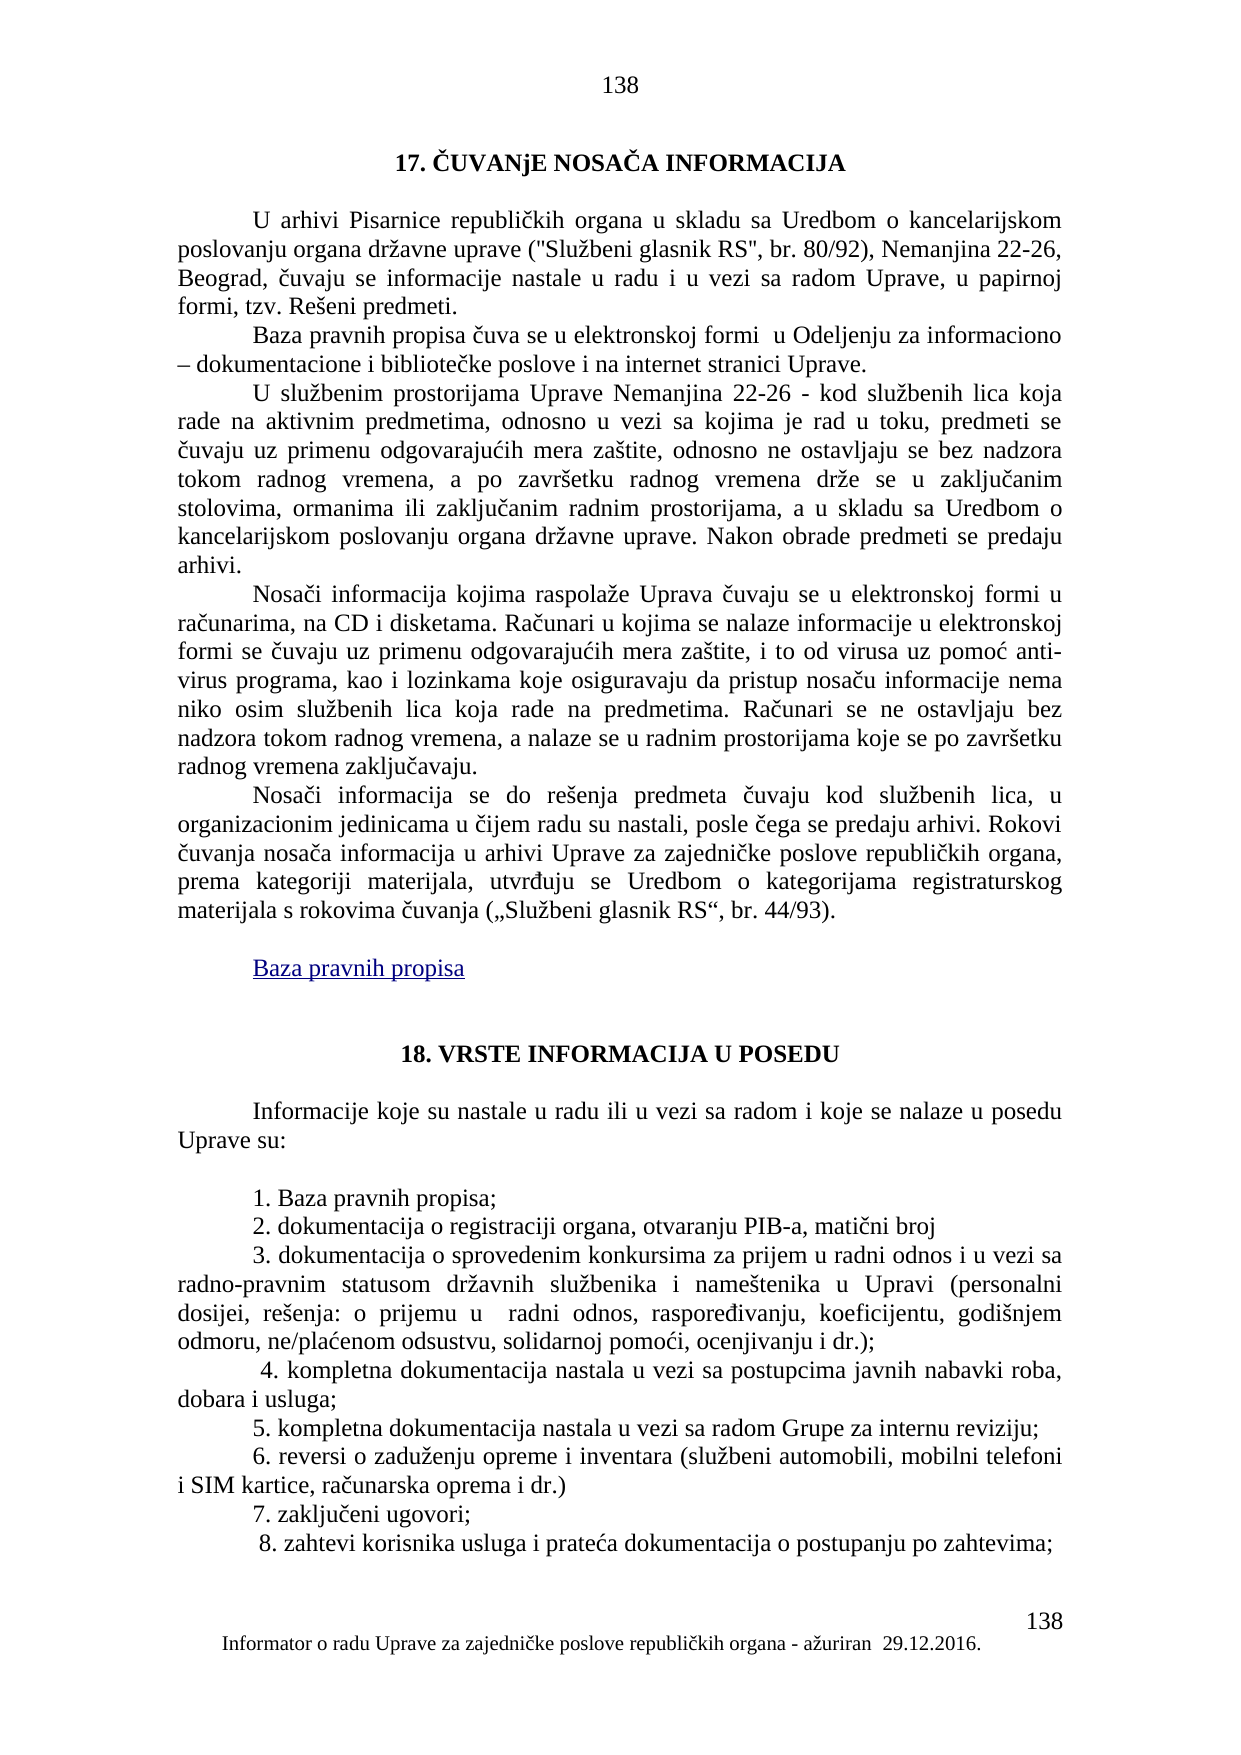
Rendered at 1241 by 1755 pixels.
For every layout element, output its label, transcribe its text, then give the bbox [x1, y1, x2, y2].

text 18. VRSTE INFORMACIJA U POSEDU [177, 1039, 1063, 1068]
text 6. reversi o zaduženju opreme i inventara (službeni automobili, mobilni telefoni i SIM kartice, računarska oprema i dr.) [177, 1441, 1063, 1499]
text Nosači informacija kojima raspolaže Uprava čuvaju se u elektronskoj formi u računarima, na CD i disketama. Računari u kojima se nalaze informacije u elektronskoj formi se čuvaju uz primenu odgovarajućih mera zaštite, i to od virusa uz pomoć anti-virus programa, kao i lozinkama koje osiguravaju da pristup nosaču informacije nema niko osim službenih lica koja rade na predmetima. Računari se ne ostavlјaju bez nadzora tokom radnog vremena, a nalaze se u radnim prostorijama koje se po završetku radnog vremena zaklјučavaju. [177, 579, 1063, 780]
text 4. kompletna dokumentacija nastala u vezi sa postupcima javnih nabavki roba, dobara i usluga; [177, 1355, 1063, 1413]
text 1. Baza pravnih propisa; [252, 1183, 1063, 1211]
text 5. kompletna dokumentacija nastala u vezi sa radom Grupe za internu reviziju; [177, 1413, 1063, 1441]
text U službenim prostorijama Uprave Nemanjina 22-26 - kod službenih lica koja rade na aktivnim predmetima, odnosno u vezi sa kojima je rad u toku, predmeti se čuvaju uz primenu odgovarajućih mera zaštite, odnosno ne ostavlјaju se bez nadzora tokom radnog vremena, a po završetku radnog vremena drže se u zaklјučanim stolovima, ormanima ili zaklјučanim radnim prostorijama, a u skladu sa Uredbom o kancelarijskom poslovanju organa državne uprave. Nakon obrade predmeti se predaju arhivi. [177, 378, 1063, 579]
text Nosači informacija se do rešenja predmeta čuvaju kod službenih lica, u organizacionim jedinicama u čijem radu su nastali, posle čega se predaju arhivi. Rokovi čuvanja nosača informacija u arhivi Uprave za zajedničke poslove republičkih organa, prema kategoriji materijala, utvrđuju se Uredbom o kategorijama registraturskog materijala s rokovima čuvanja („Službeni glasnik RS“, br. 44/93). [177, 780, 1063, 924]
text 2. dokumentacija o registraciji organa, otvaranju PIB-a, matični broj [252, 1211, 1063, 1240]
text 3. dokumentacija o sprovedenim konkursima za prijem u radni odnos i u vezi sa radno-pravnim statusom državnih službenika i nameštenika u Upravi (personalni dosijei, rešenja: o prijemu u radni odnos, raspoređivanju, koeficijentu, godišnjem odmoru, ne/plaćenom odsustvu, solidarnoj pomoći, ocenjivanju i dr.); [177, 1240, 1063, 1355]
text Baza pravnih propisa čuva se u elektronskoj formi u Odelјenju za informaciono – dokumentacione i bibliotečke poslove i na internet stranici Uprave. [177, 320, 1063, 378]
text U arhivi Pisarnice republičkih organa u skladu sa Uredbom o kancelarijskom poslovanju organa državne uprave (''Službeni glasnik RS'', br. 80/92), Nemanjina 22-26, Beograd, čuvaju se informacije nastale u radu i u vezi sa radom Uprave, u papirnoj formi, tzv. Rešeni predmeti. [177, 205, 1063, 320]
text 17. ČUVANјE NOSAČA INFORMACIJA [177, 148, 1063, 176]
text Informacije koje su nastale u radu ili u vezi sa radom i koje se nalaze u posedu Uprave su: [177, 1096, 1063, 1154]
text 7. zaklјučeni ugovori; [177, 1499, 1063, 1528]
text Baza pravnih propisa [177, 953, 1063, 981]
text 8. zahtevi korisnika usluga i prateća dokumentacija o postupanju po zahtevima; [177, 1528, 1063, 1556]
